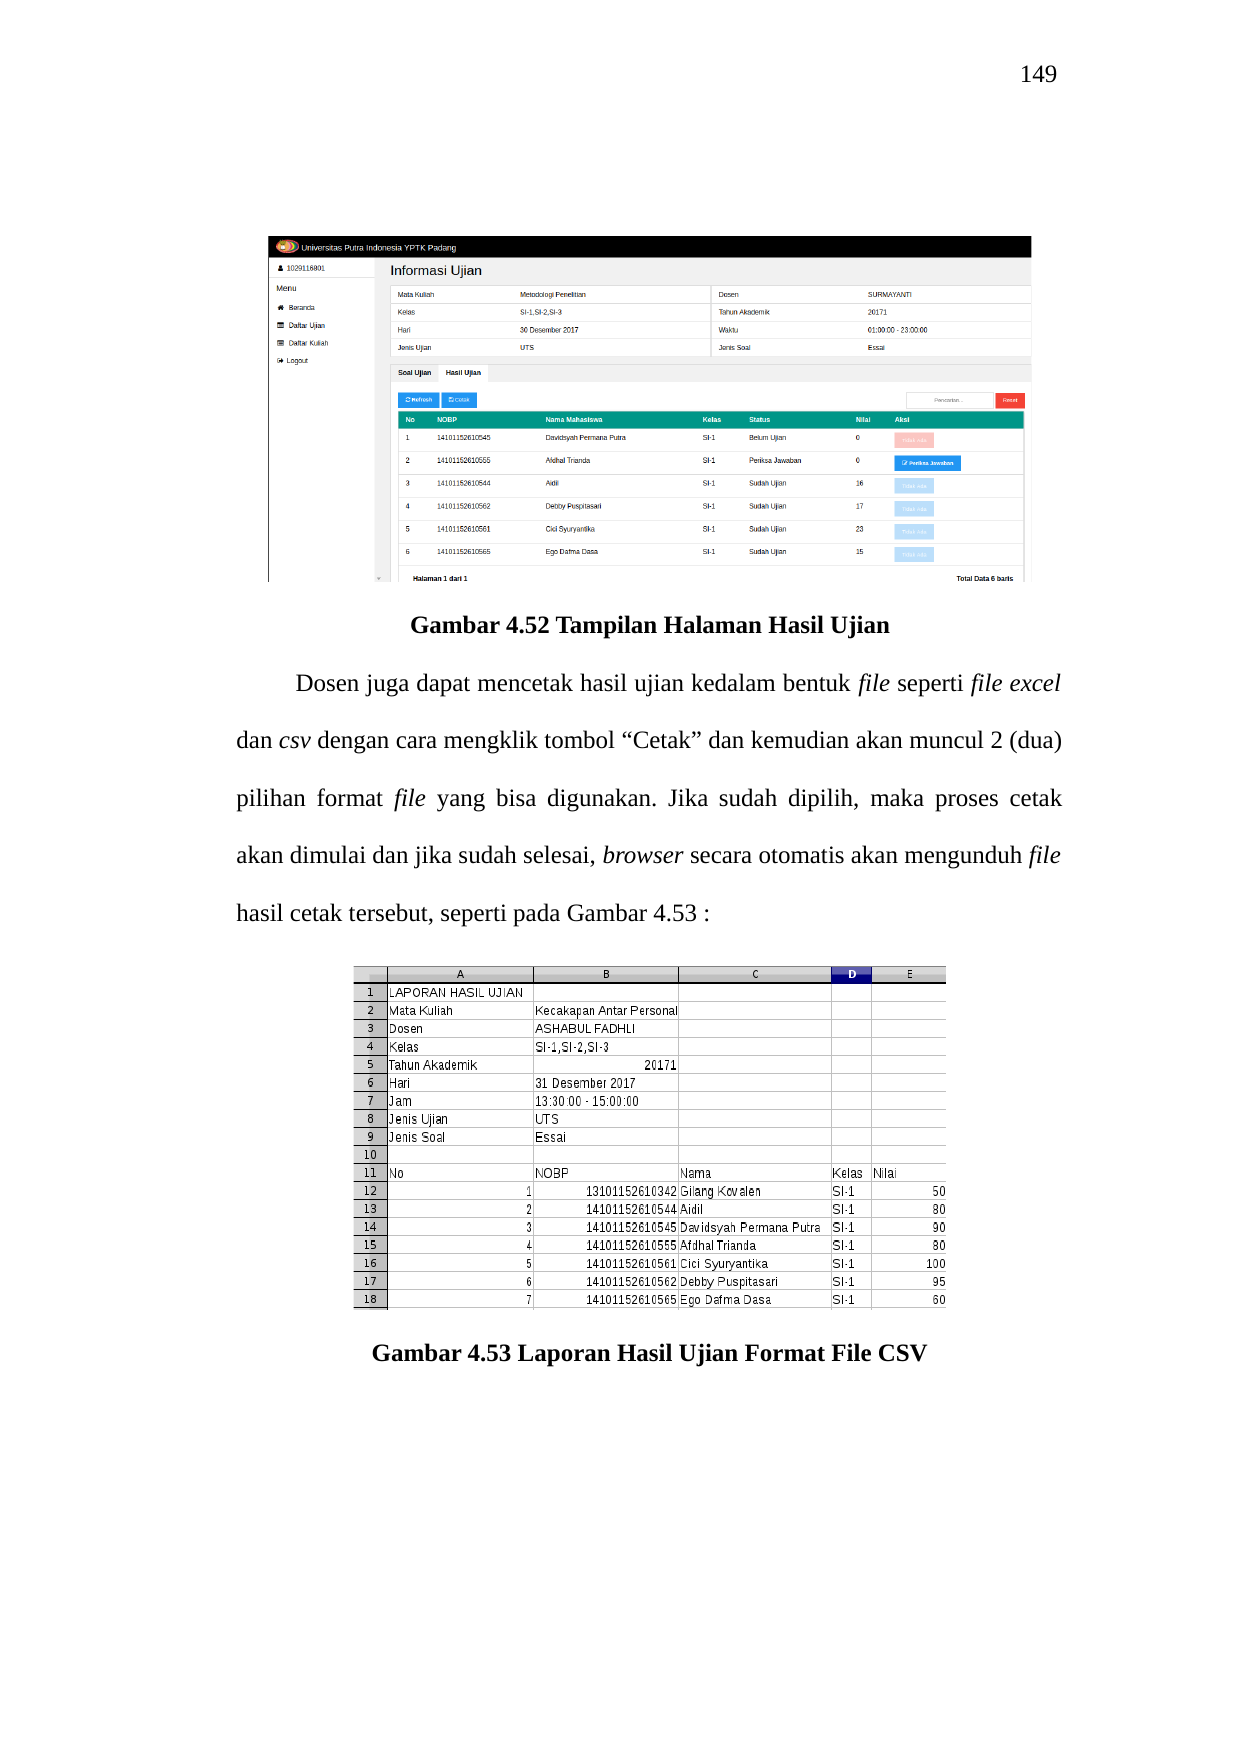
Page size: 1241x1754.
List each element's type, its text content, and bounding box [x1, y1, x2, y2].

text Gambar 4.53 Laporan Hasil Ujian Format File CSV [353, 1310, 946, 1367]
text Gambar 4.52 Tampilan Halaman Hasil Ujian [268, 582, 1031, 639]
text Dosen juga dapat mencetak hasil ujian kedalam bentuk file seperti file excel dan csv dengan cara mengklik tombol “Cetak” dan kemudian akan muncul 2 (dua) pilihan format file yang bisa digunakan. Jika sudah dipilih, maka proses cetak akan dimulai dan jika sudah selesai, browser secara otomatis akan mengunduh file hasil cetak tersebut, seperti pada Gambar 4.53 : [236, 668, 1063, 927]
picture [268, 236, 1032, 582]
picture [353, 966, 946, 1310]
